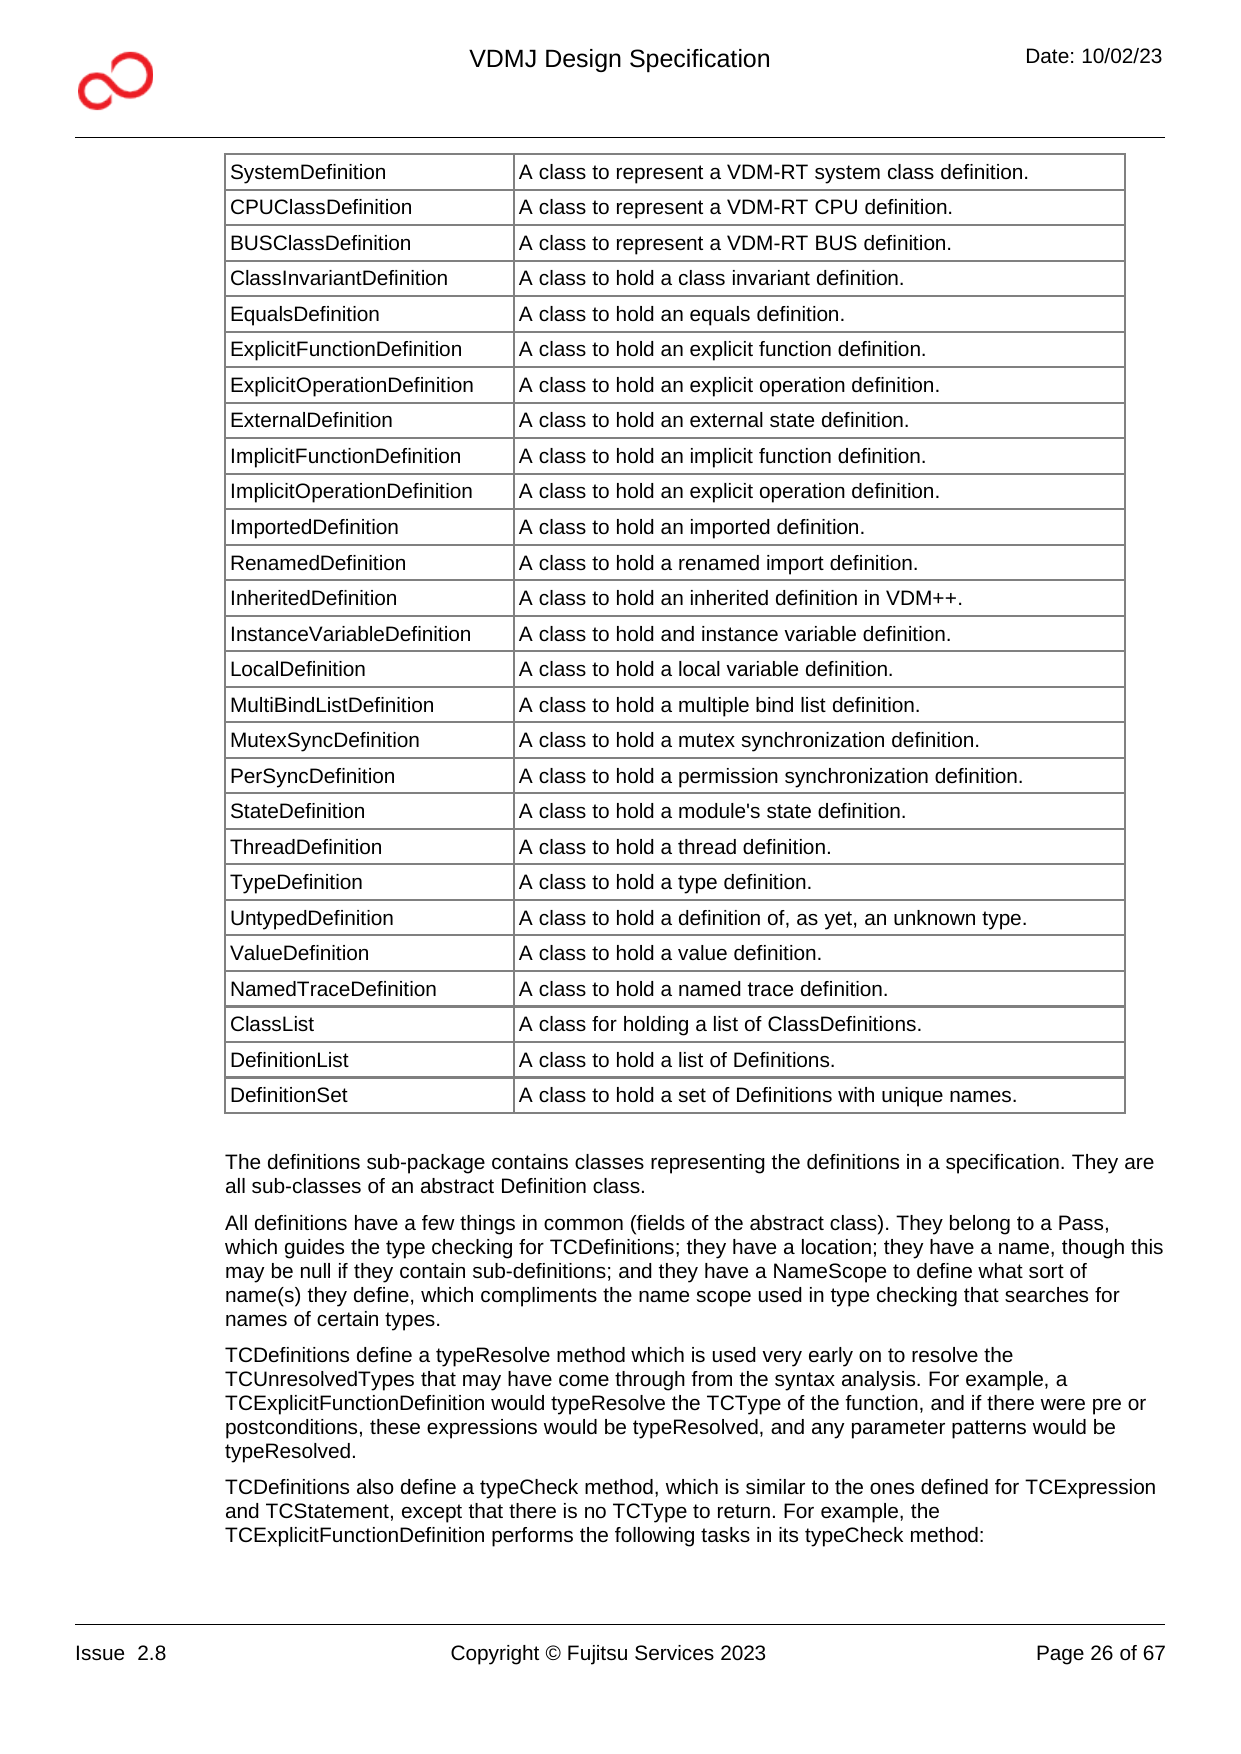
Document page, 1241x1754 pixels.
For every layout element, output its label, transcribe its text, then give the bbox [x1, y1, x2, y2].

table_cell A class to hold a multiple bind list definition. [515, 688, 1124, 721]
table_cell A class to hold a renamed import definition. [515, 546, 1124, 579]
table_cell A class to represent a VDM-RT CPU definition. [515, 191, 1124, 224]
table_cell LocalDefinition [226, 652, 513, 686]
table_cell A class to hold a permission synchronization definition. [515, 759, 1124, 792]
table_cell A class to hold a type definition. [515, 865, 1124, 899]
table_cell A class to represent a VDM-RT system class definition. [515, 155, 1124, 188]
table_cell A class to hold a value definition. [515, 936, 1124, 970]
table_cell MutexSyncDefinition [226, 723, 513, 757]
table_cell A class to hold an explicit operation definition. [515, 475, 1124, 508]
table_cell ThreadDefinition [226, 830, 513, 863]
table_cell A class to hold a list of Definitions. [515, 1043, 1124, 1076]
table_cell A class to hold a set of Definitions with unique names. [515, 1079, 1124, 1112]
table_cell A class to hold and instance variable definition. [515, 617, 1124, 650]
table_cell InstanceVariableDefinition [226, 617, 513, 650]
table_cell A class to hold an explicit operation definition. [515, 368, 1124, 402]
table_cell ImplicitFunctionDefinition [226, 439, 513, 473]
table_cell PerSyncDefinition [226, 759, 513, 792]
table_cell DefinitionSet [226, 1079, 513, 1112]
text The definitions sub-package contains classes representing the definitions in a specification. They are all sub-classes of an abstract Definition class. [225, 1151, 1165, 1198]
table_cell ExplicitOperationDefinition [226, 368, 513, 402]
picture [78, 44, 153, 120]
table_cell A class to hold a thread definition. [515, 830, 1124, 863]
table_cell A class for holding a list of ClassDefinitions. [515, 1008, 1124, 1041]
table_cell BUSClassDefinition [226, 226, 513, 259]
table_cell A class to hold a local variable definition. [515, 652, 1124, 686]
table_cell DefinitionList [226, 1043, 513, 1076]
table_cell EqualsDefinition [226, 297, 513, 331]
table_cell SystemDefinition [226, 155, 513, 188]
table_cell A class to hold a module's state definition. [515, 794, 1124, 828]
table_cell ClassInvariantDefinition [226, 262, 513, 295]
table_cell A class to hold a definition of, as yet, an unknown type. [515, 901, 1124, 934]
table_cell MultiBindListDefinition [226, 688, 513, 721]
table_cell A class to hold an implicit function definition. [515, 439, 1124, 473]
table_cell A class to hold an equals definition. [515, 297, 1124, 331]
table_cell ValueDefinition [226, 936, 513, 970]
table_cell RenamedDefinition [226, 546, 513, 579]
table_cell A class to hold an external state definition. [515, 404, 1124, 437]
table_cell A class to hold a mutex synchronization definition. [515, 723, 1124, 757]
table_cell A class to hold an inherited definition in VDM++. [515, 581, 1124, 615]
table_cell ImplicitOperationDefinition [226, 475, 513, 508]
table_cell A class to hold an explicit function definition. [515, 333, 1124, 366]
table_cell A class to represent a VDM-RT BUS definition. [515, 226, 1124, 259]
table_cell ExplicitFunctionDefinition [226, 333, 513, 366]
table_cell ClassList [226, 1008, 513, 1041]
table_cell ImportedDefinition [226, 510, 513, 544]
text TCDefinitions also define a typeCheck method, which is similar to the ones defined for TCExpression and TCStatement, except that there is no TCType to return. For example, the TCExplicitFunctionDefinition performs the following tasks in its typeCheck method: [225, 1476, 1165, 1547]
text TCDefinitions define a typeResolve method which is used very early on to resolve the TCUnresolvedTypes that may have come through from the syntax analysis. For example, a TCExplicitFunctionDefinition would typeResolve the TCType of the function, and if there were pre or postconditions, these expressions would be typeResolved, and any parameter patterns would be typeResolved. [225, 1343, 1165, 1463]
table_cell A class to hold a class invariant definition. [515, 262, 1124, 295]
table_cell ExternalDefinition [226, 404, 513, 437]
table_cell A class to hold an imported definition. [515, 510, 1124, 544]
table_cell TypeDefinition [226, 865, 513, 899]
text All definitions have a few things in common (fields of the abstract class). They belong to a Pass, which guides the type checking for TCDefinitions; they have a location; they have a name, though this may be null if they contain sub-definitions; and they have a NameScope to define what sort of name(s) they define, which compliments the name scope used in type checking that searches for names of certain types. [225, 1211, 1165, 1331]
table_cell StateDefinition [226, 794, 513, 828]
table_cell CPUClassDefinition [226, 191, 513, 224]
table_cell UntypedDefinition [226, 901, 513, 934]
table_cell A class to hold a named trace definition. [515, 972, 1124, 1005]
table_cell InheritedDefinition [226, 581, 513, 615]
table_cell NamedTraceDefinition [226, 972, 513, 1005]
